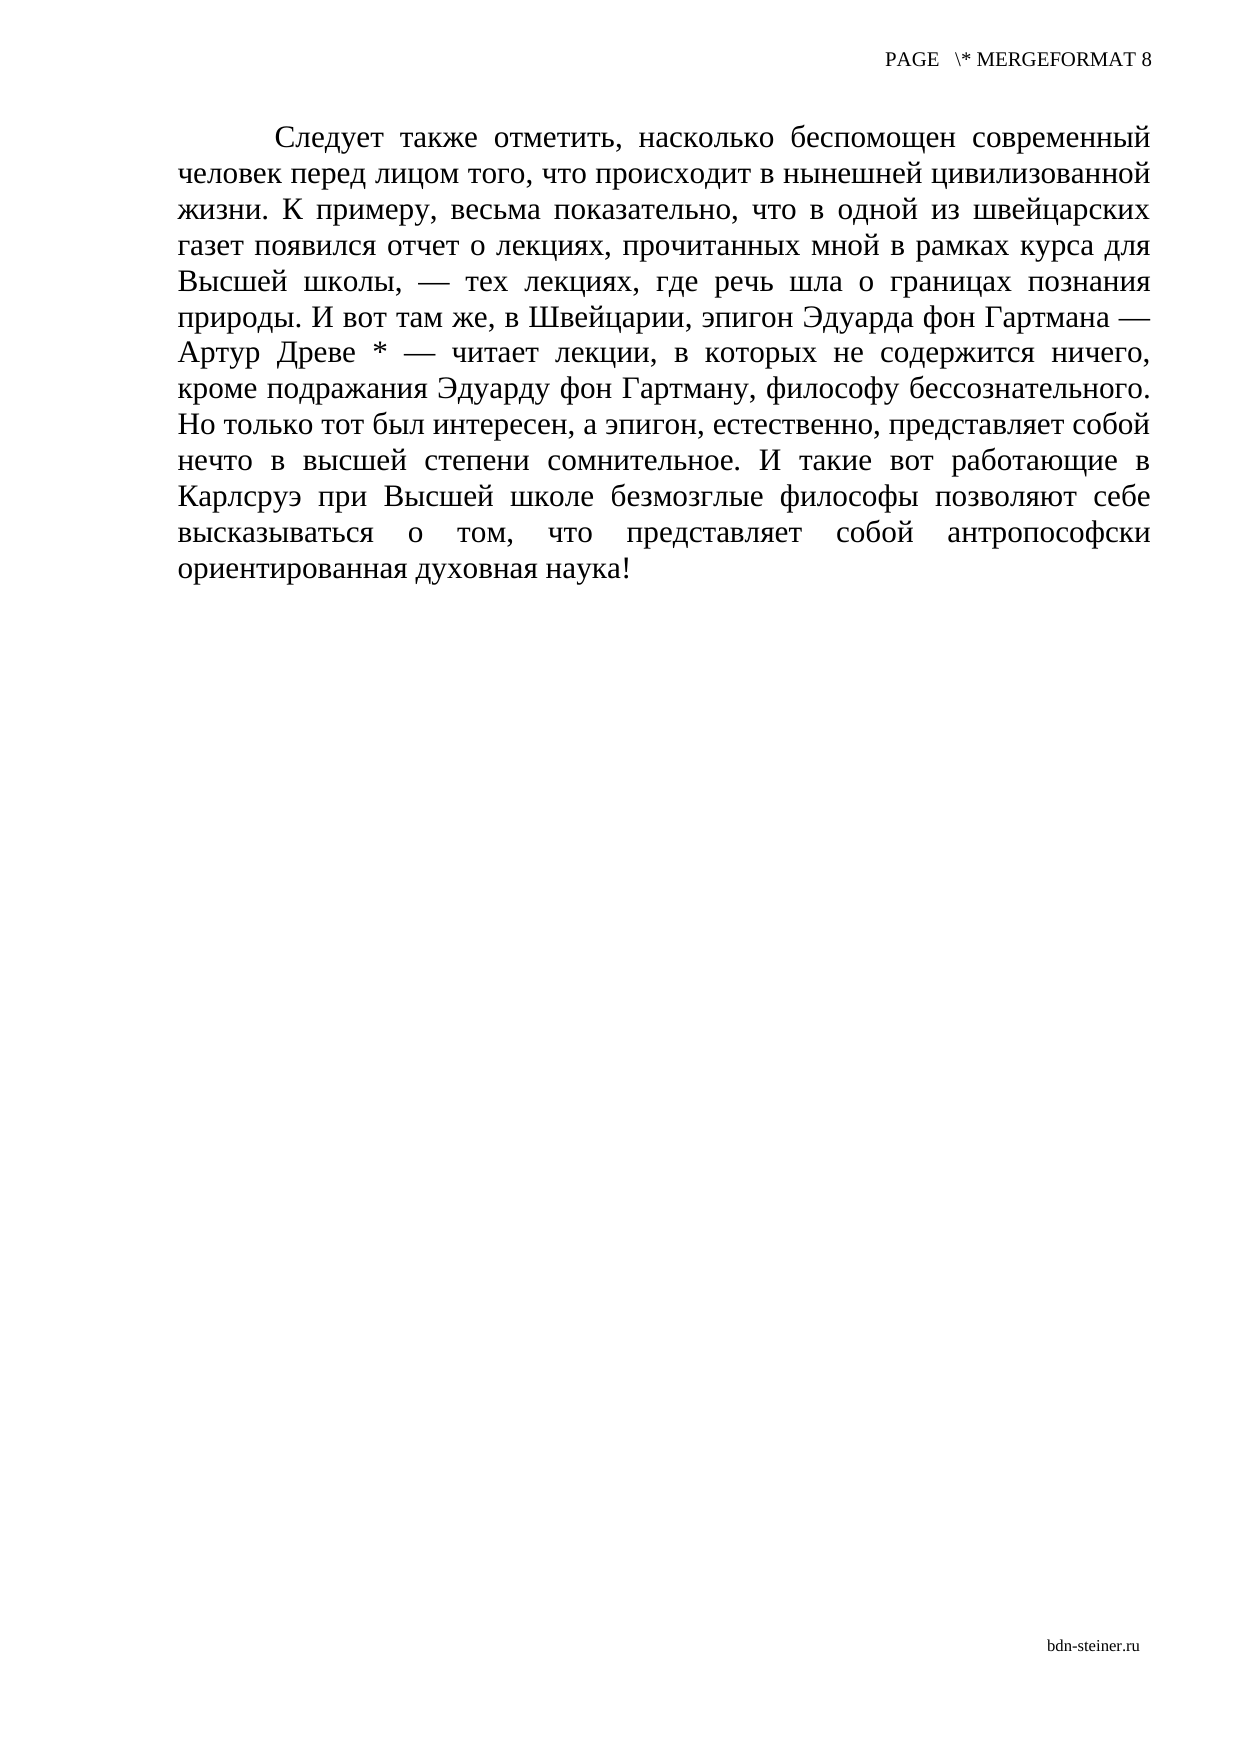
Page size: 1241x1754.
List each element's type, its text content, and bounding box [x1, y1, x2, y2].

text Следует также отметить, насколько беспомощен современный человек перед лицом того, что происходит в нынешней цивилизованной жизни. К примеру, весьма показательно, что в одной из швейцарских газет появился отчет о лекциях, прочитанных мной в рамках курса для Высшей школы, — тех лекциях, где речь шла о границах познания природы. И вот там же, в Швейцарии, эпигон Эдуарда фон Гартмана — Артур Древе * — читает лекции, в которых не содержится ничего, кроме подражания Эдуарду фон Гартману, философу бессознательного. Но только тот был интересен, а эпигон, естественно, представляет собой нечто в высшей степени сомнительное. И такие вот работающие в Карлсруэ при Высшей школе безмозглые философы позволяют себе высказываться о том, что представляет собой антропософски ориентированная духовная наука! [177, 118, 1152, 585]
